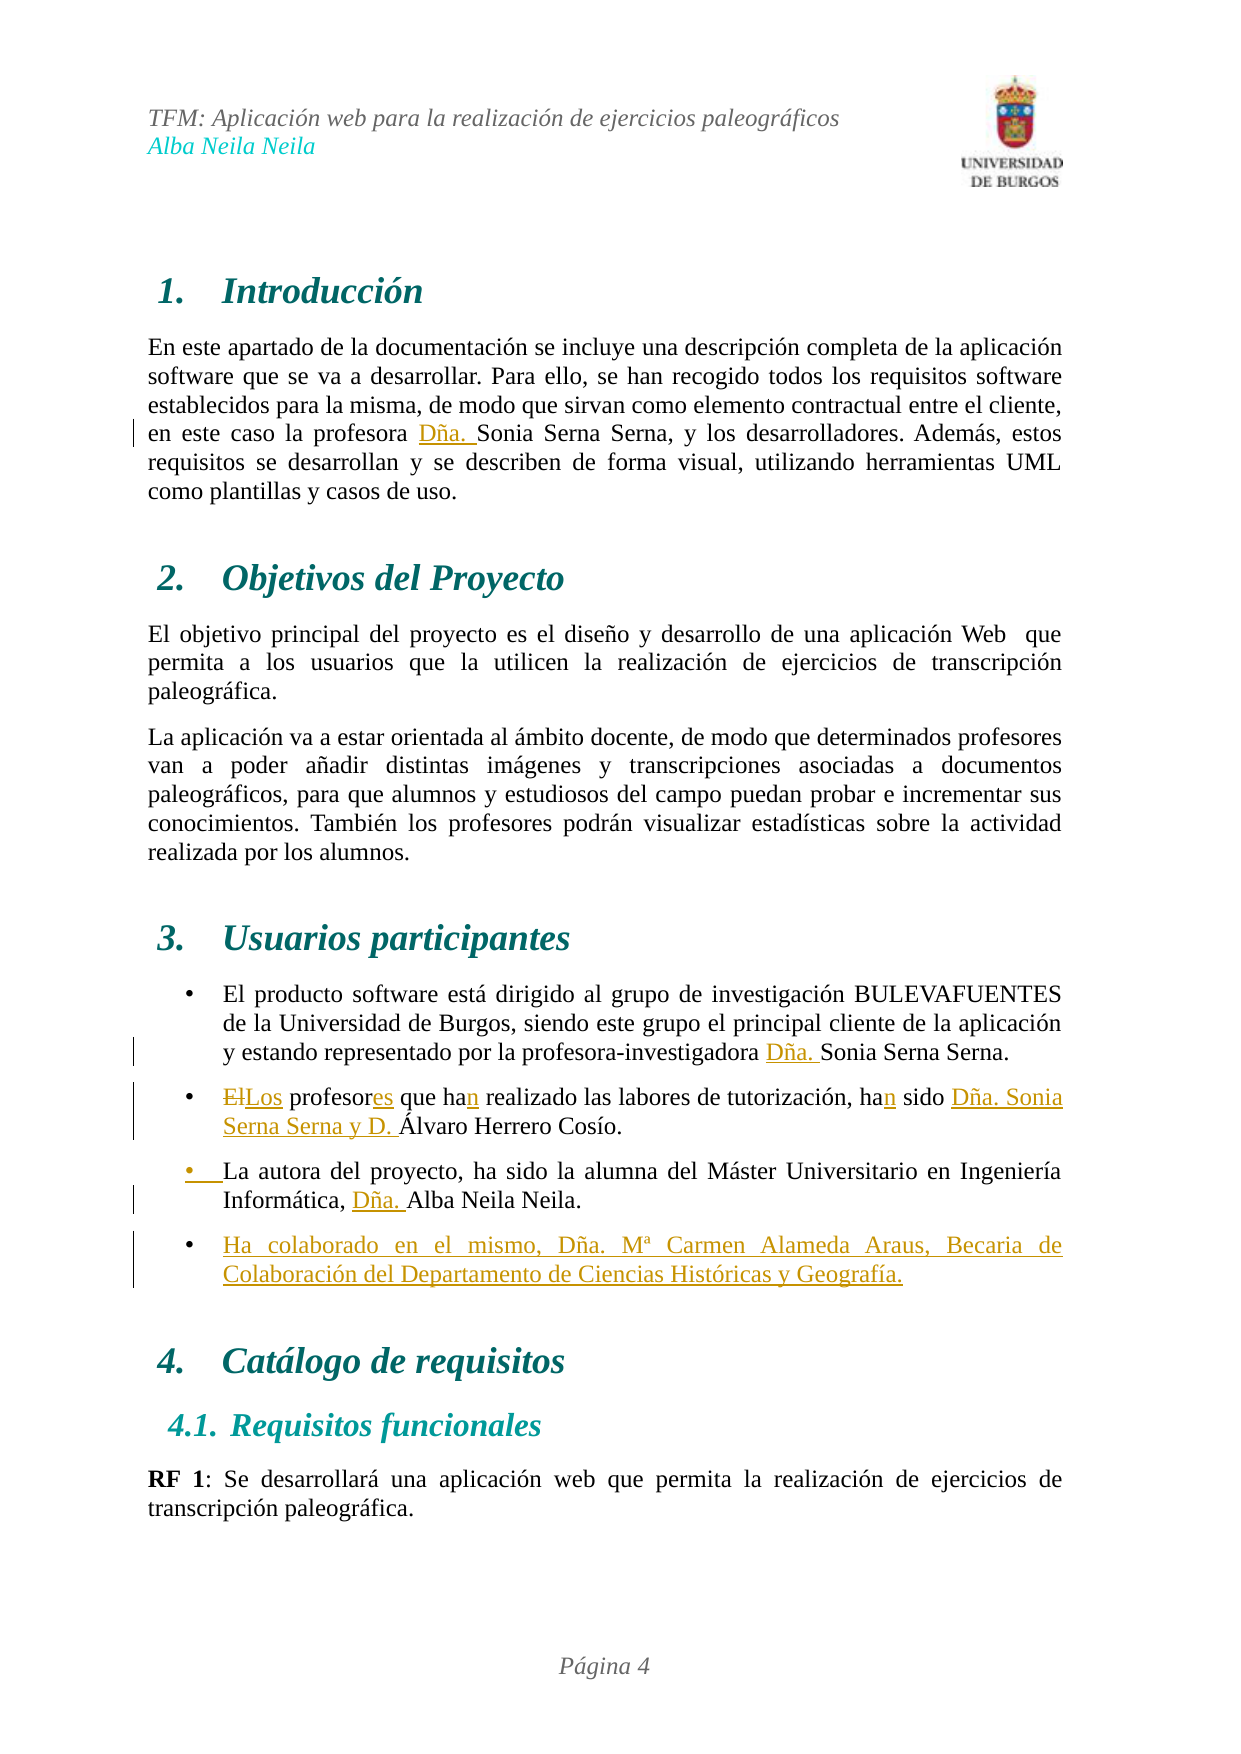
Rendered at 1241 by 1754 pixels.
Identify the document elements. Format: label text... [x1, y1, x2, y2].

text RF 1: Se desarrollará una aplicación web que permita la realización de ejercicios de transcripción paleográfica. [148, 1464, 1063, 1522]
subtitle Objetivos del Proyecto [148, 555, 1063, 598]
list Ha colaborado en el mismo, Dña. Mª Carmen Alameda Araus, Becaria de Colaboración del Departamento de Ciencias Históricas y Geografía. [185, 1231, 1063, 1288]
list Los profesores que han realizado las labores de tutorización, han sido Dña. Sonia Serna Serna y D. Álvaro Herrero Cosío. [185, 1082, 1063, 1140]
text En este apartado de la documentación se incluye una descripción completa de la aplicación software que se va a desarrollar. Para ello, se han recogido todos los requisitos software establecidos para la misma, de modo que sirvan como elemento contractual entre el cliente, en este caso la profesora Dña. Sonia Serna Serna, y los desarrolladores. Además, estos requisitos se desarrollan y se describen de forma visual, utilizando herramientas UML como plantillas y casos de uso. [148, 332, 1063, 505]
list La autora del proyecto, ha sido la alumna del Máster Universitario en Ingeniería Informática, Dña. Alba Neila Neila. [185, 1156, 1063, 1214]
subtitle Requisitos funcionales [159, 1405, 1063, 1443]
text El objetivo principal del proyecto es el diseño y desarrollo de una aplicación Web que permita a los usuarios que la utilicen la realización de ejercicios de transcripción paleográfica. [148, 619, 1063, 705]
text La aplicación va a estar orientada al ámbito docente, de modo que determinados profesores van a poder añadir distintas imágenes y transcripciones asociadas a documentos paleográficos, para que alumnos y estudiosos del campo puedan probar e incrementar sus conocimientos. También los profesores podrán visualizar estadísticas sobre la actividad realizada por los alumnos. [148, 722, 1063, 865]
picture [961, 75, 1063, 187]
list El producto software está dirigido al grupo de investigación BULEVAFUENTES de la Universidad de Burgos, siendo este grupo el principal cliente de la aplicación y estando representado por la profesora-investigadora Dña. Sonia Serna Serna. [185, 979, 1063, 1066]
subtitle Usuarios participantes [148, 916, 1063, 959]
subtitle Catálogo de requisitos [148, 1338, 1063, 1381]
subtitle Introducción [148, 268, 1063, 312]
